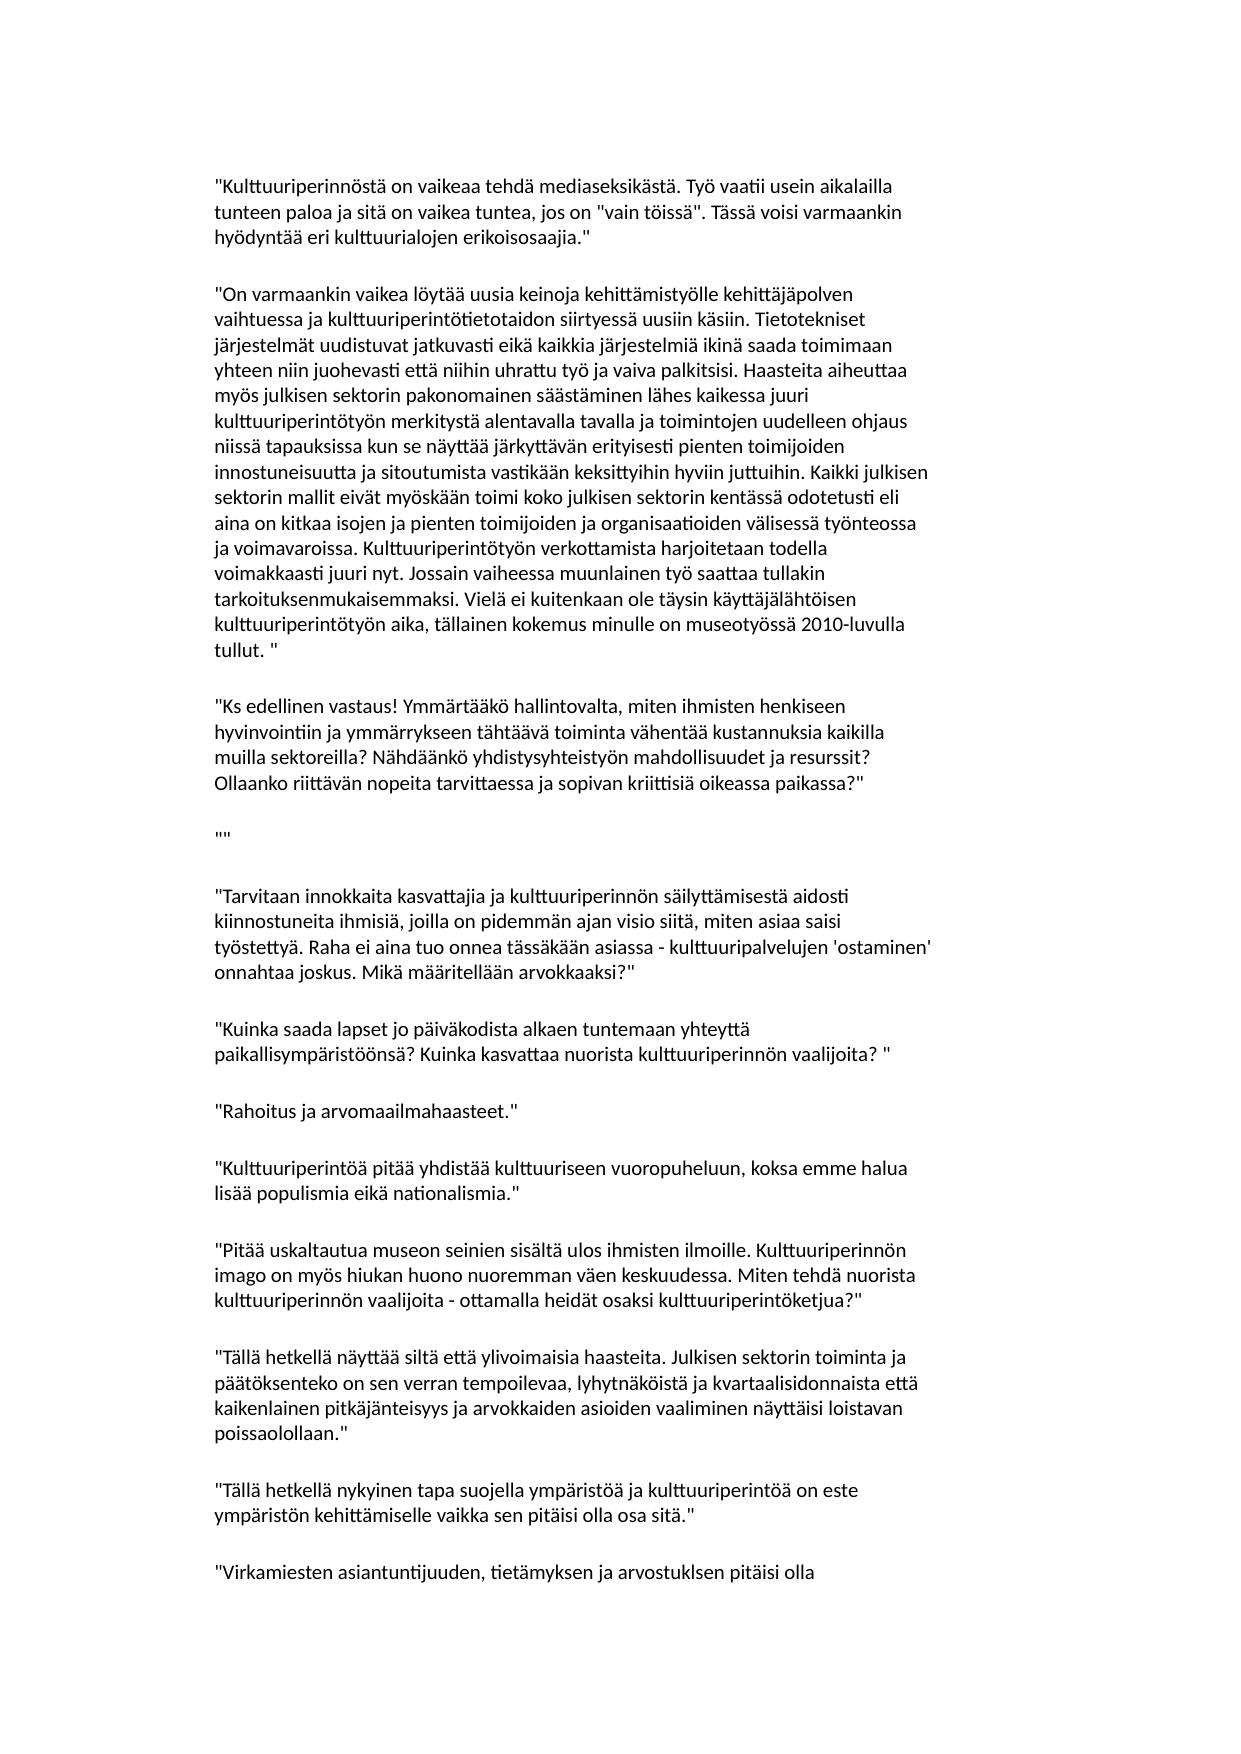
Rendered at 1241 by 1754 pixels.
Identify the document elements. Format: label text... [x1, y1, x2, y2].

table_cell "Kulttuuriperinnöstä on vaikeaa tehdä mediaseksikästä. Työ vaatii usein aikalailla tunteen paloa ja sitä on vaikea tuntea, jos on "vain töissä". Tässä voisi varmaankin hyödyntää eri kulttuurialojen erikoisosaajia." [214, 150, 952, 257]
table_cell "" [214, 803, 952, 859]
table_cell "Rahoitus ja arvomaailmahaasteet." [214, 1075, 952, 1131]
table_cell "Kuinka saada lapset jo päiväkodista alkaen tuntemaan yhteyttä paikallisympäristöönsä? Kuinka kasvattaa nuorista kulttuuriperinnön vaalijoita? " [214, 993, 952, 1074]
table_cell "Pitää uskaltautua museon seinien sisältä ulos ihmisten ilmoille. Kulttuuriperinnön imago on myös hiukan huono nuoremman väen keskuudessa. Miten tehdä nuorista kulttuuriperinnön vaalijoita - ottamalla heidät osaksi kulttuuriperintöketjua?" [214, 1213, 952, 1321]
table_cell "Tarvitaan innokkaita kasvattajia ja kulttuuriperinnön säilyttämisestä aidosti kiinnostuneita ihmisiä, joilla on pidemmän ajan visio siitä, miten asiaa saisi työstettyä. Raha ei aina tuo onnea tässäkään asiassa - kulttuuripalvelujen 'ostaminen' onnahtaa joskus. Mikä määritellään arvokkaaksi?" [214, 860, 952, 992]
table_cell "Ks edellinen vastaus! Ymmärtääkö hallintovalta, miten ihmisten henkiseen hyvinvointiin ja ymmärrykseen tähtäävä toiminta vähentää kustannuksia kaikilla muilla sektoreilla? Nähdäänkö yhdistysyhteistyön mahdollisuudet ja resurssit? Ollaanko riittävän nopeita tarvittaessa ja sopivan kriittisiä oikeassa paikassa?" [214, 670, 952, 803]
table_cell "Tällä hetkellä näyttää siltä että ylivoimaisia haasteita. Julkisen sektorin toiminta ja päätöksenteko on sen verran tempoilevaa, lyhytnäköistä ja kvartaalisidonnaista että kaikenlainen pitkäjänteisyys ja arvokkaiden asioiden vaaliminen näyttäisi loistavan poissaolollaan." [214, 1321, 952, 1454]
table_cell "Kulttuuriperintöä pitää yhdistää kulttuuriseen vuoropuheluun, koksa emme halua lisää populismia eikä nationalismia." [214, 1131, 952, 1213]
table_cell "Tällä hetkellä nykyinen tapa suojella ympäristöä ja kulttuuriperintöä on este ympäristön kehittämiselle vaikka sen pitäisi olla osa sitä." [214, 1454, 952, 1536]
table_cell "On varmaankin vaikea löytää uusia keinoja kehittämistyölle kehittäjäpolven vaihtuessa ja kulttuuriperintötietotaidon siirtyessä uusiin käsiin. Tietotekniset järjestelmät uudistuvat jatkuvasti eikä kaikkia järjestelmiä ikinä saada toimimaan yhteen niin juohevasti että niihin uhrattu työ ja vaiva palkitsisi. Haasteita aiheuttaa myös julkisen sektorin pakonomainen säästäminen lähes kaikessa juuri kulttuuriperintötyön merkitystä alentavalla tavalla ja toimintojen uudelleen ohjaus niissä tapauksissa kun se näyttää järkyttävän erityisesti pienten toimijoiden innostuneisuutta ja sitoutumista vastikään keksittyihin hyviin juttuihin. Kaikki julkisen sektorin mallit eivät myöskään toimi koko julkisen sektorin kentässä odotetusti eli aina on kitkaa isojen ja pienten toimijoiden ja organisaatioiden välisessä työnteossa ja voimavaroissa. Kulttuuriperintötyön verkottamista harjoitetaan todella voimakkaasti juuri nyt. Jossain vaiheessa muunlainen työ saattaa tullakin tarkoituksenmukaisemmaksi. Vielä ei kuitenkaan ole täysin käyttäjälähtöisen kulttuuriperintötyön aika, tällainen kokemus minulle on museotyössä 2010-luvulla tullut. " [214, 258, 952, 670]
table_cell "Virkamiesten asiantuntijuuden, tietämyksen ja arvostuklsen pitäisi olla [214, 1536, 952, 1592]
